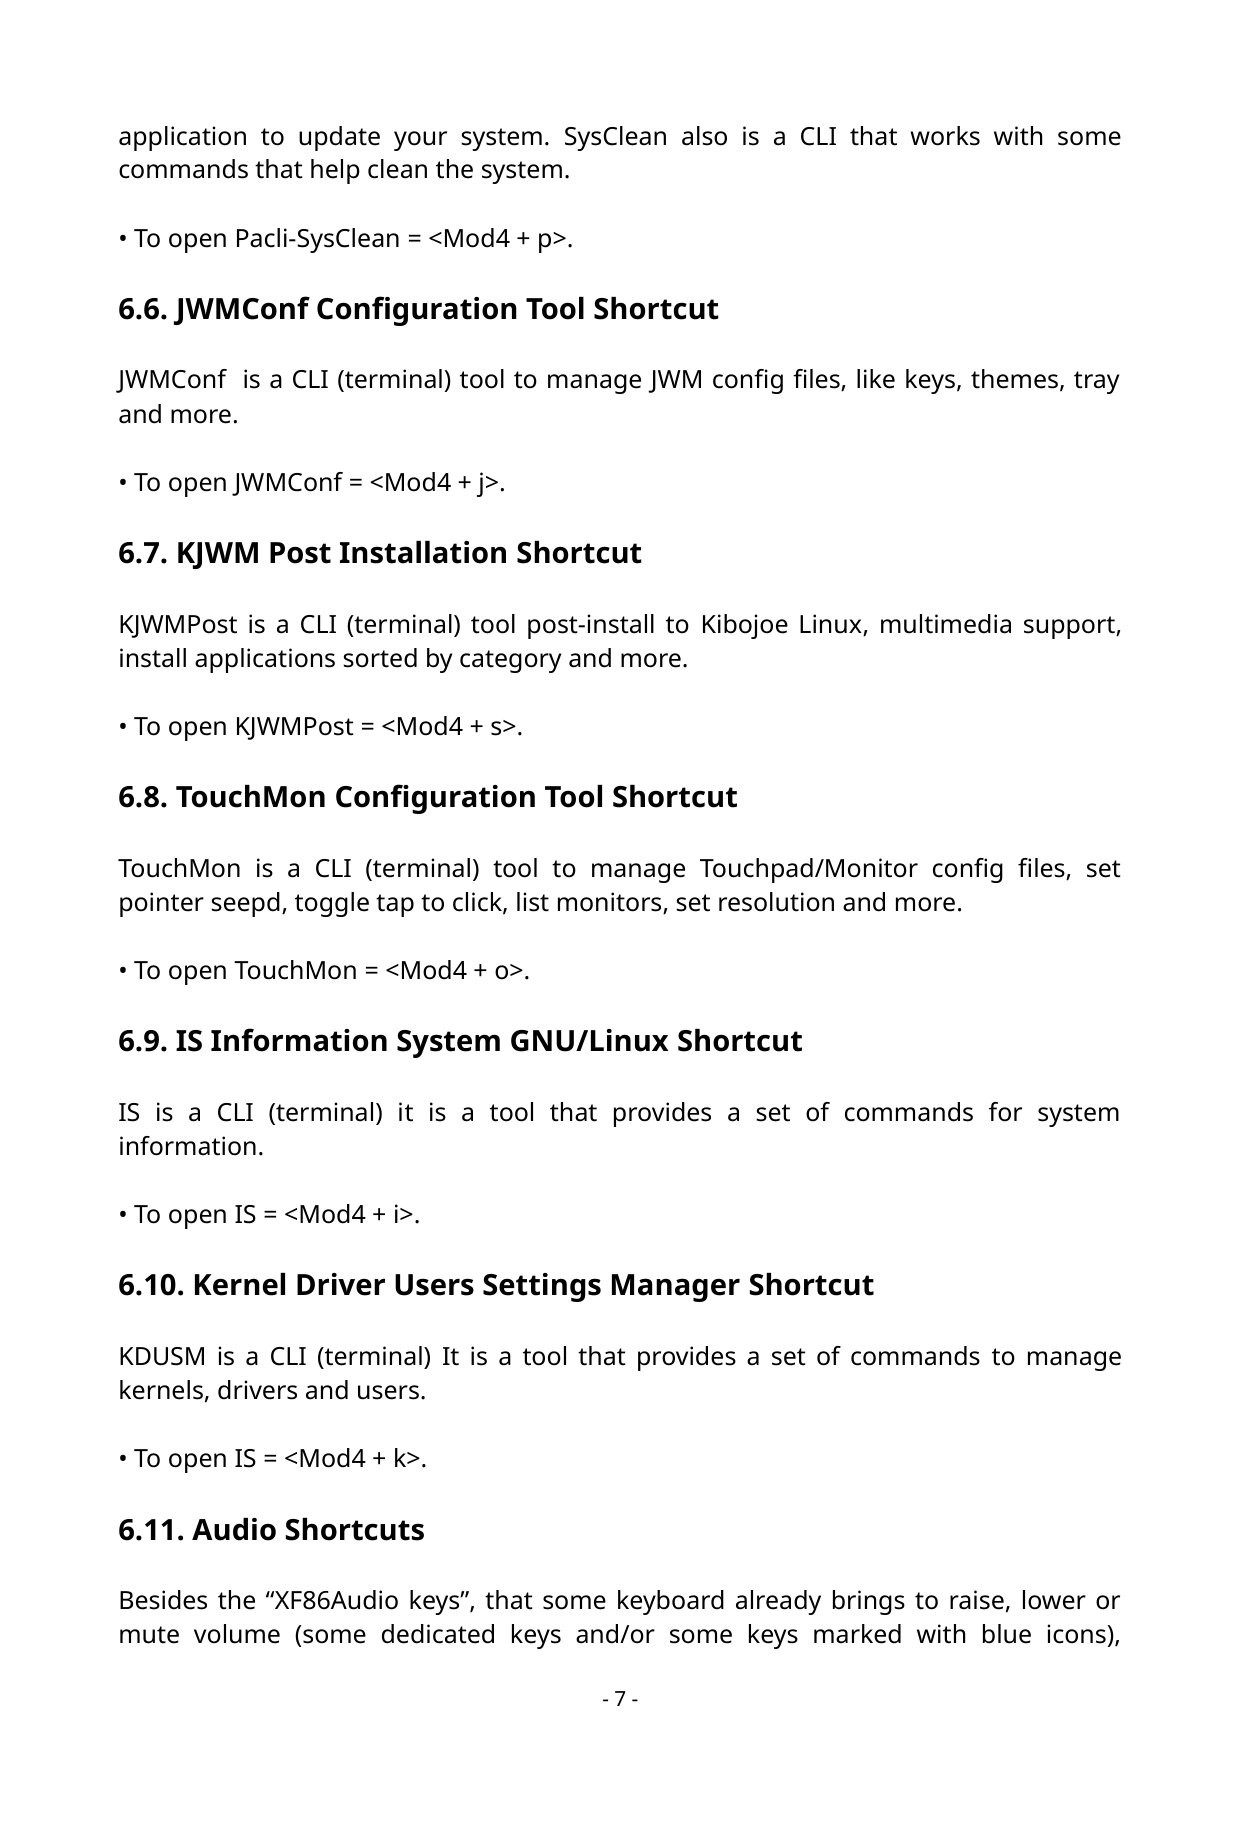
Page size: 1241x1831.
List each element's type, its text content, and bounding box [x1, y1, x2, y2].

text KJWMPost is a CLI (terminal) tool post-install to Kibojoe Linux, multimedia support, install applications sorted by category and more. [118, 606, 1122, 674]
text • To open Pacli-SysClean = <Mod4 + p>. [118, 220, 1122, 254]
subtitle 6.9. IS Information System GNU/Linux Shortcut [118, 1021, 1122, 1060]
text • To open KJWMPost = <Mod4 + s>. [118, 708, 1122, 742]
subtitle 6.6. JWMConf Configuration Tool Shortcut [118, 288, 1122, 328]
text Besides the “XF86Audio keys”, that some keyboard already brings to raise, lower or mute volume (some dedicated keys and/or some keys marked with blue icons), [118, 1582, 1122, 1651]
subtitle 6.8. TouchMon Configuration Tool Shortcut [118, 777, 1122, 816]
subtitle 6.11. Audio Shortcuts [118, 1509, 1122, 1548]
text JWMConf is a CLI (terminal) tool to manage JWM config files, like keys, themes, tray and more. [118, 362, 1122, 430]
text application to update your system. SysClean also is a CLI that works with some commands that help clean the system. [118, 118, 1122, 186]
subtitle 6.7. KJWM Post Installation Shortcut [118, 532, 1122, 572]
subtitle 6.10. Kernel Driver Users Settings Manager Shortcut [118, 1265, 1122, 1304]
text • To open IS = <Mod4 + k>. [118, 1441, 1122, 1475]
text IS is a CLI (terminal) it is a tool that provides a set of commands for system information. [118, 1094, 1122, 1162]
text KDUSM is a CLI (terminal) It is a tool that provides a set of commands to manage kernels, drivers and users. [118, 1338, 1122, 1407]
text TouchMon is a CLI (terminal) tool to manage Touchpad/Monitor config files, set pointer seepd, toggle tap to click, list monitors, set resolution and more. [118, 850, 1122, 918]
text • To open JWMConf = <Mod4 + j>. [118, 464, 1122, 498]
text • To open IS = <Mod4 + i>. [118, 1197, 1122, 1231]
text • To open TouchMon = <Mod4 + o>. [118, 952, 1122, 987]
